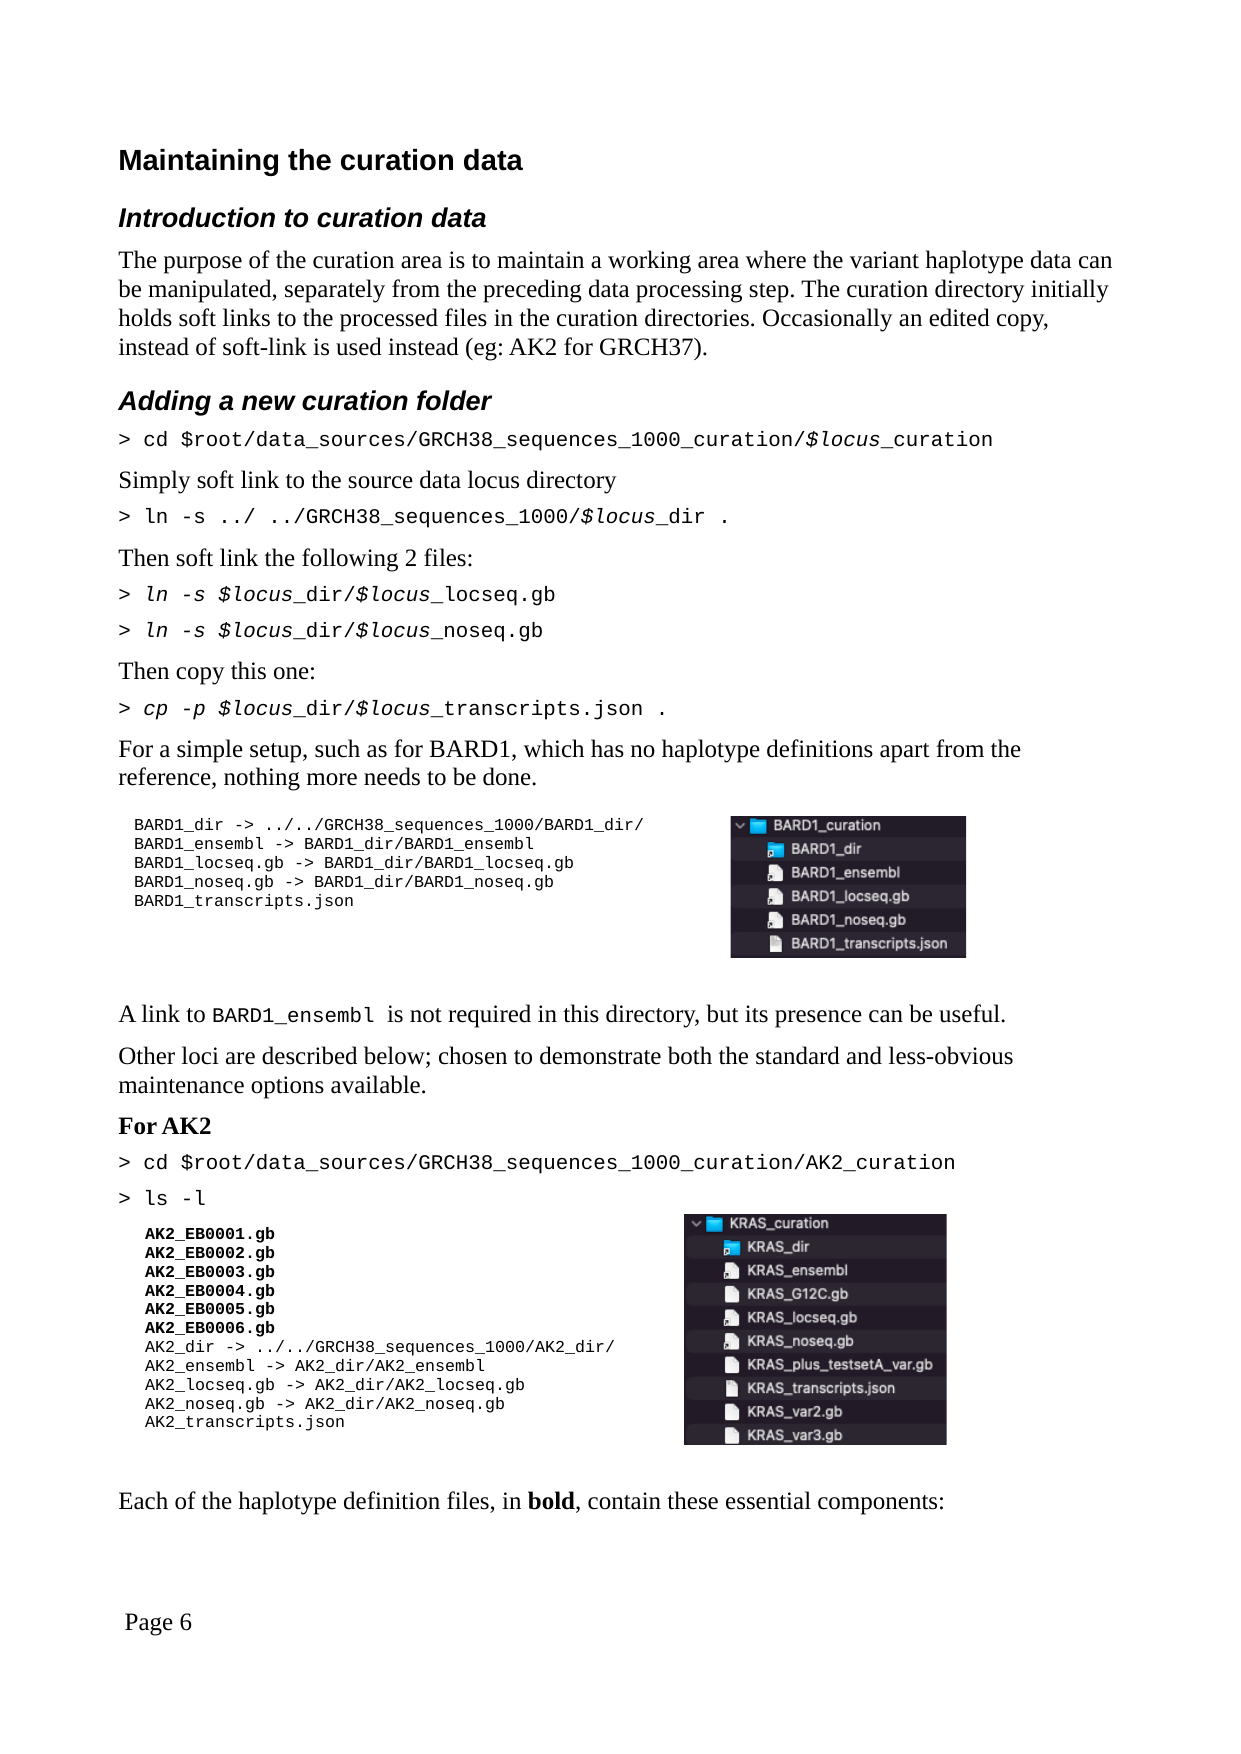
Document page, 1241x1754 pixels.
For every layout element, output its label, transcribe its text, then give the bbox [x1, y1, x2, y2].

text Other loci are described below; chosen to demonstrate both the standard and less-obvious maintenance options available. [118, 1041, 1122, 1098]
text The purpose of the curation area is to maintain a working area where the variant haplotype data can be manipulated, separately from the preceding data processing step. The curation directory initially holds soft links to the processed files in the curation directories. Occasionally an edited copy, instead of soft-link is used instead (eg: AK2 for GRCH37). [118, 245, 1122, 360]
text > ln -s ../ ../GRCH38_sequences_1000/$locus_dir . [118, 507, 1122, 530]
text > cp -p $locus_dir/$locus_transcripts.json . [118, 697, 1122, 721]
picture [684, 1214, 947, 1445]
text Simply soft link to the source data locus directory [118, 465, 1122, 494]
text > cd $root/data_sources/GRCH38_sequences_1000_curation/AK2_curation [118, 1152, 1122, 1176]
text > ln -s $locus_dir/$locus_noseq.gb [118, 620, 1122, 644]
text Each of the haplotype definition files, in bold, contain these essential components: [118, 1486, 1122, 1515]
text For AK2 [118, 1111, 1122, 1140]
text > ln -s $locus_dir/$locus_locseq.gb [118, 584, 1122, 608]
text A link to BARD1_ensembl is not required in this directory, but its presence can be useful. [118, 999, 1122, 1028]
text For a simple setup, such as for BARD1, which has no haplotype definitions apart from the reference, nothing more needs to be done. [118, 734, 1122, 791]
text > ls -l [118, 1188, 1122, 1212]
text Then soft link the following 2 files: [118, 543, 1122, 571]
text Then copy this one: [118, 656, 1122, 685]
text > cd $root/data_sources/GRCH38_sequences_1000_curation/$locus_curation [118, 429, 1122, 453]
subtitle Adding a new curation folder [118, 385, 1122, 417]
picture [730, 816, 967, 958]
subtitle Introduction to curation data [118, 202, 1122, 233]
subtitle Maintaining the curation data [118, 143, 1122, 177]
